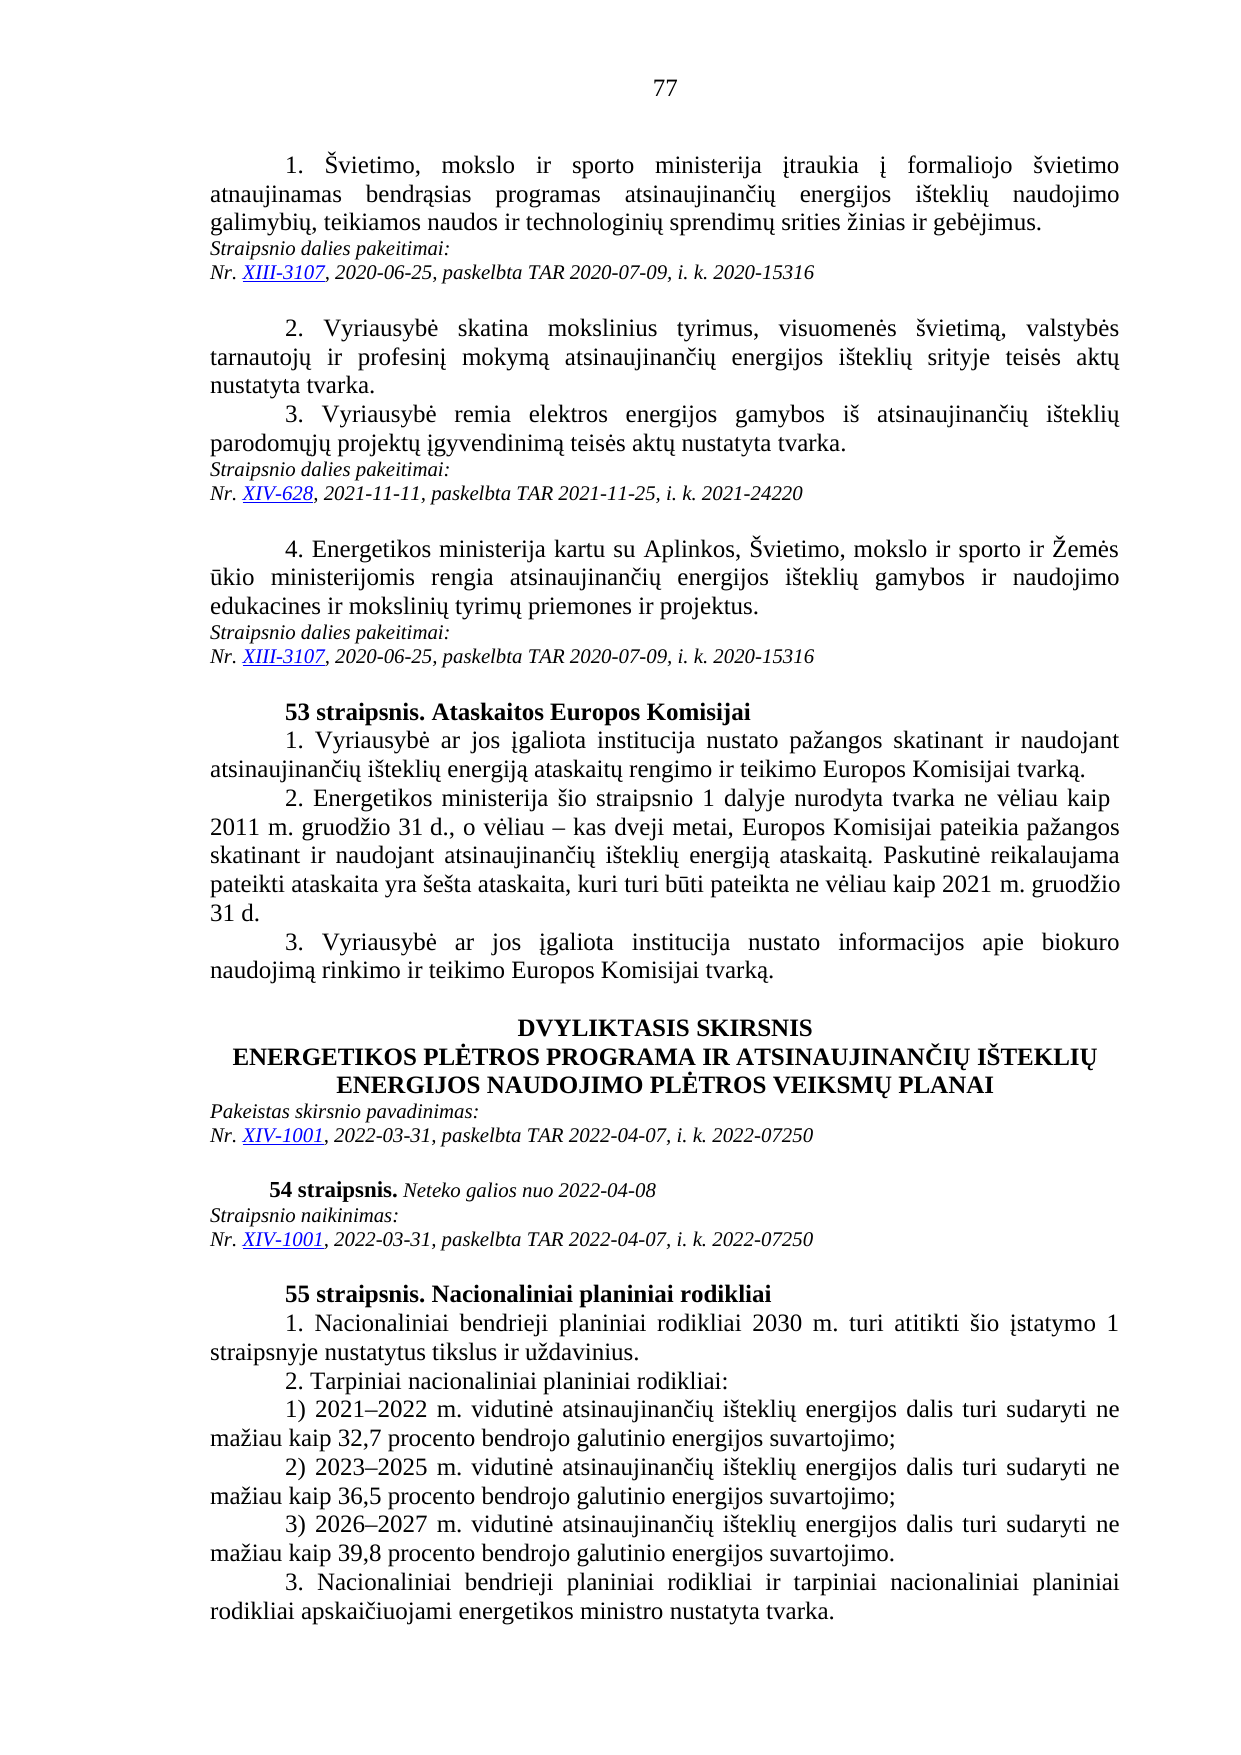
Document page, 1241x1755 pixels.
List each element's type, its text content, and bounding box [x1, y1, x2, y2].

text Nr. XIV-628, 2021-11-11, paskelbta TAR 2021-11-25, i. k. 2021-24220 [210, 481, 1120, 505]
text Straipsnio dalies pakeitimai: [210, 457, 1120, 481]
text Straipsnio dalies pakeitimai: [210, 620, 1120, 644]
text 2. Energetikos ministerija šio straipsnio 1 dalyje nurodyta tvarka ne vėliau kaip 2011 m. gruodžio 31 d., o vėliau – kas dveji metai, Europos Komisijai pateikia pažangos skatinant ir naudojant atsinaujinančių išteklių energiją ataskaitą. Paskutinė reikalaujama pateikti ataskaita yra šešta ataskaita, kuri turi būti pateikta ne vėliau kaip 2021 m. gruodžio 31 d. [210, 783, 1120, 927]
text 54 straipsnis. Neteko galios nuo 2022-04-08 [210, 1176, 1120, 1203]
text Nr. XIII-3107, 2020-06-25, paskelbta TAR 2020-07-09, i. k. 2020-15316 [210, 644, 1120, 668]
text Straipsnio naikinimas: [210, 1203, 1120, 1227]
text DVYLIKTASIS SKIRSNIS [210, 1013, 1120, 1042]
text ENERGETIKOS PLĖTROS PROGRAMA IR ATSINAUJINANČIŲ IŠTEKLIŲ ENERGIJOS NAUDOJIMO PLĖTROS VEIKSMŲ PLANAI [210, 1042, 1120, 1099]
text 55 straipsnis. Nacionaliniai planiniai rodikliai [210, 1279, 1120, 1308]
text Straipsnio dalies pakeitimai: [210, 236, 1120, 260]
text 53 straipsnis. Ataskaitos Europos Komisijai [210, 697, 1120, 726]
text Nr. XIV-1001, 2022-03-31, paskelbta TAR 2022-04-07, i. k. 2022-07250 [210, 1123, 1120, 1147]
text 4. Energetikos ministerija kartu su Aplinkos, Švietimo, mokslo ir sporto ir Žemės ūkio ministerijomis rengia atsinaujinančių energijos išteklių gamybos ir naudojimo edukacines ir mokslinių tyrimų priemones ir projektus. [210, 534, 1120, 620]
text 2) 2023–2025 m. vidutinė atsinaujinančių išteklių energijos dalis turi sudaryti ne mažiau kaip 36,5 procento bendrojo galutinio energijos suvartojimo; [210, 1452, 1120, 1509]
text 2. Vyriausybė skatina mokslinius tyrimus, visuomenės švietimą, valstybės tarnautojų ir profesinį mokymą atsinaujinančių energijos išteklių srityje teisės aktų nustatyta tvarka. [210, 313, 1120, 399]
text 3. Nacionaliniai bendrieji planiniai rodikliai ir tarpiniai nacionaliniai planiniai rodikliai apskaičiuojami energetikos ministro nustatyta tvarka. [210, 1567, 1120, 1624]
text Nr. XIII-3107, 2020-06-25, paskelbta TAR 2020-07-09, i. k. 2020-15316 [210, 260, 1120, 284]
text 3. Vyriausybė ar jos įgaliota institucija nustato informacijos apie biokuro naudojimą rinkimo ir teikimo Europos Komisijai tvarką. [210, 927, 1120, 984]
text 1. Nacionaliniai bendrieji planiniai rodikliai 2030 m. turi atitikti šio įstatymo 1 straipsnyje nustatytus tikslus ir uždavinius. [210, 1308, 1120, 1366]
text 2. Tarpiniai nacionaliniai planiniai rodikliai: [210, 1366, 1120, 1394]
text 3. Vyriausybė remia elektros energijos gamybos iš atsinaujinančių išteklių parodomųjų projektų įgyvendinimą teisės aktų nustatyta tvarka. [210, 399, 1120, 457]
text 1. Švietimo, mokslo ir sporto ministerija įtraukia į formaliojo švietimo atnaujinamas bendrąsias programas atsinaujinančių energijos išteklių naudojimo galimybių, teikiamos naudos ir technologinių sprendimų srities žinias ir gebėjimus. [210, 150, 1120, 236]
text Nr. XIV-1001, 2022-03-31, paskelbta TAR 2022-04-07, i. k. 2022-07250 [210, 1227, 1120, 1251]
text 1. Vyriausybė ar jos įgaliota institucija nustato pažangos skatinant ir naudojant atsinaujinančių išteklių energiją ataskaitų rengimo ir teikimo Europos Komisijai tvarką. [210, 726, 1120, 783]
text 3) 2026–2027 m. vidutinė atsinaujinančių išteklių energijos dalis turi sudaryti ne mažiau kaip 39,8 procento bendrojo galutinio energijos suvartojimo. [210, 1509, 1120, 1567]
text 1) 2021–2022 m. vidutinė atsinaujinančių išteklių energijos dalis turi sudaryti ne mažiau kaip 32,7 procento bendrojo galutinio energijos suvartojimo; [210, 1394, 1120, 1452]
text Pakeistas skirsnio pavadinimas: [210, 1099, 1120, 1123]
